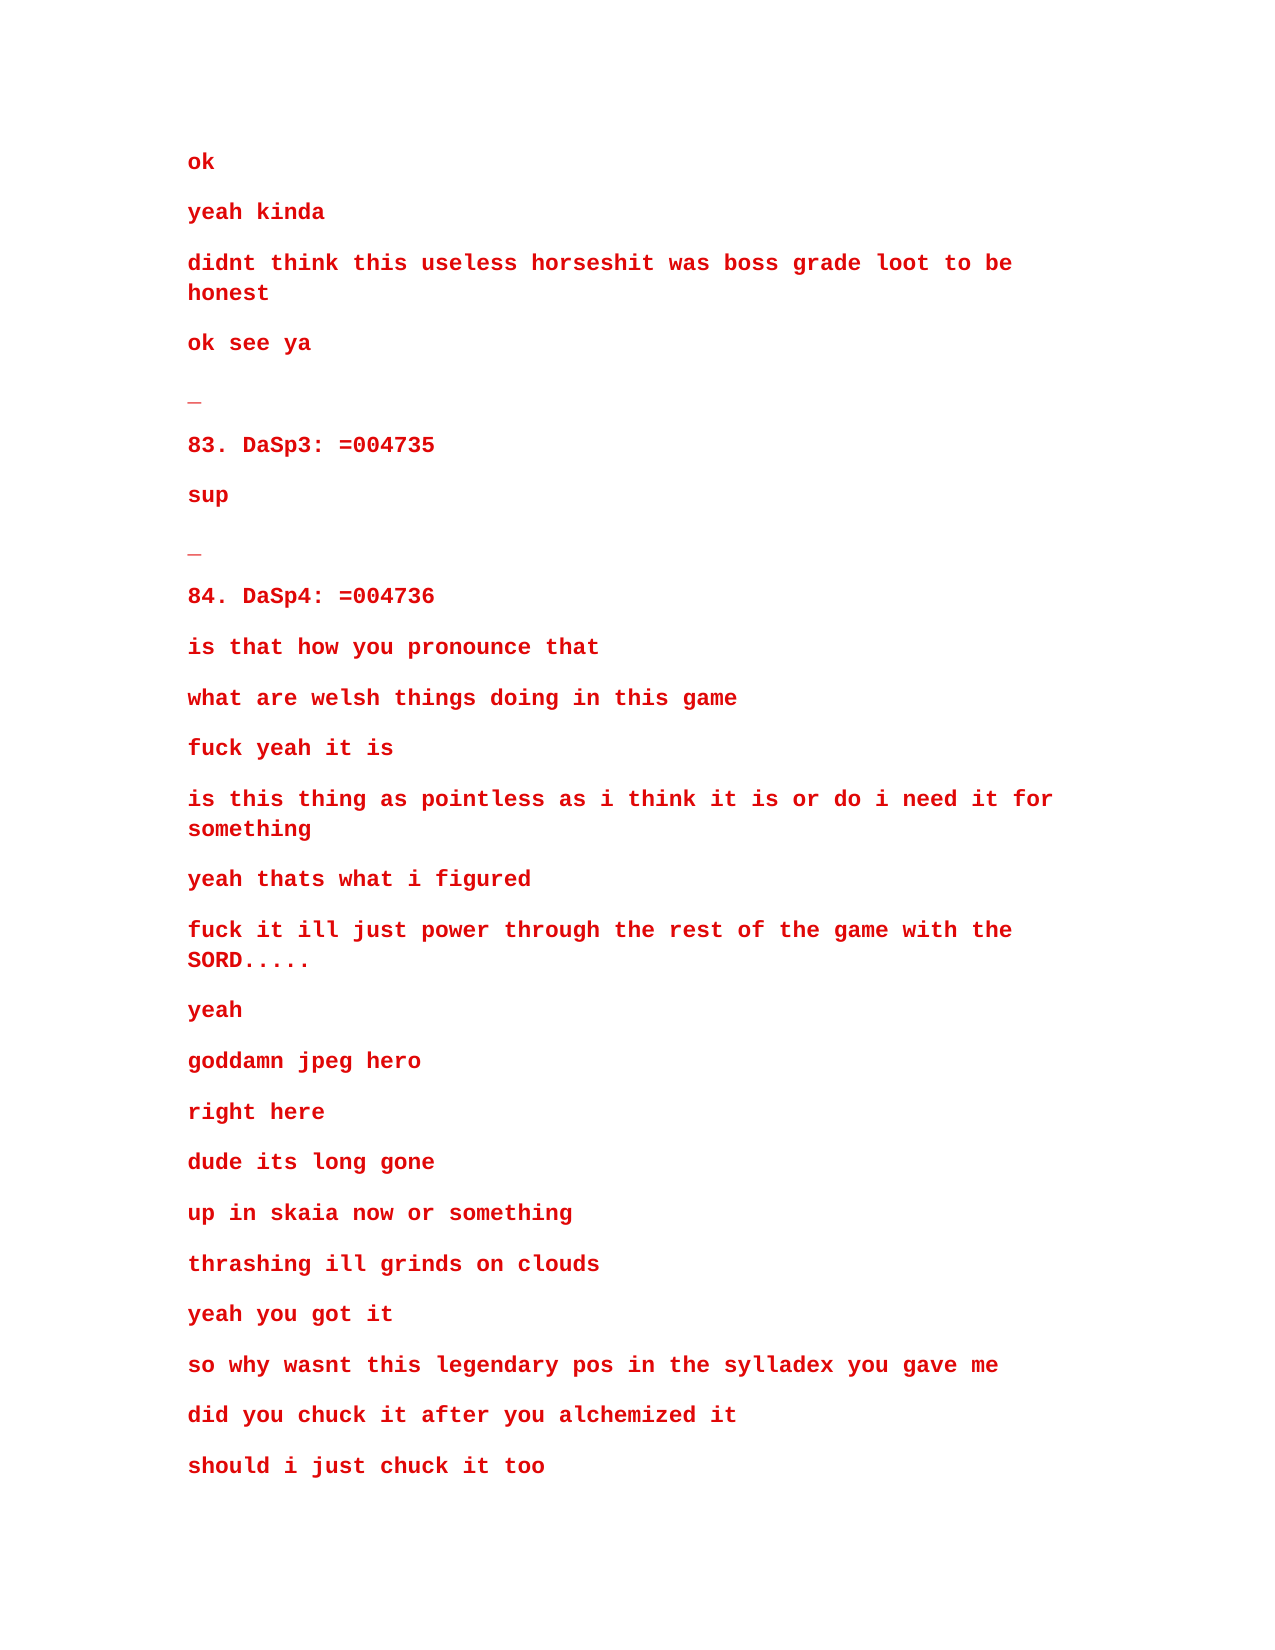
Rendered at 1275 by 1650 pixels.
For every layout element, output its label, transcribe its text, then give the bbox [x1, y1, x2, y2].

text _ [187, 382, 1087, 408]
text up in skaia now or something [187, 1201, 1087, 1227]
text fuck yeah it is [187, 737, 1087, 763]
text yeah [187, 999, 1087, 1025]
text fuck it ill just power through the rest of the game with the SORD..... [187, 918, 1087, 974]
text sup [187, 483, 1087, 509]
text 83. DaSp3: =004735 [187, 433, 1087, 459]
text yeah you got it [187, 1302, 1087, 1328]
text thrashing ill grinds on clouds [187, 1252, 1087, 1278]
text is this thing as pointless as i think it is or do i need it for something [187, 787, 1087, 843]
text so why wasnt this legendary pos in the sylladex you gave me [187, 1353, 1087, 1379]
text yeah kinda [187, 201, 1087, 227]
text _ [187, 534, 1087, 560]
text yeah thats what i figured [187, 868, 1087, 894]
text dude its long gone [187, 1151, 1087, 1177]
text what are welsh things doing in this game [187, 686, 1087, 712]
text ok [187, 150, 1087, 176]
text is that how you pronounce that [187, 635, 1087, 661]
text did you chuck it after you alchemized it [187, 1404, 1087, 1430]
text should i just chuck it too [187, 1454, 1087, 1480]
text right here [187, 1100, 1087, 1126]
text didnt think this useless horseshit was boss grade loot to be honest [187, 251, 1087, 307]
text 84. DaSp4: =004736 [187, 585, 1087, 611]
text goddamn jpeg hero [187, 1049, 1087, 1075]
text ok see ya [187, 332, 1087, 358]
